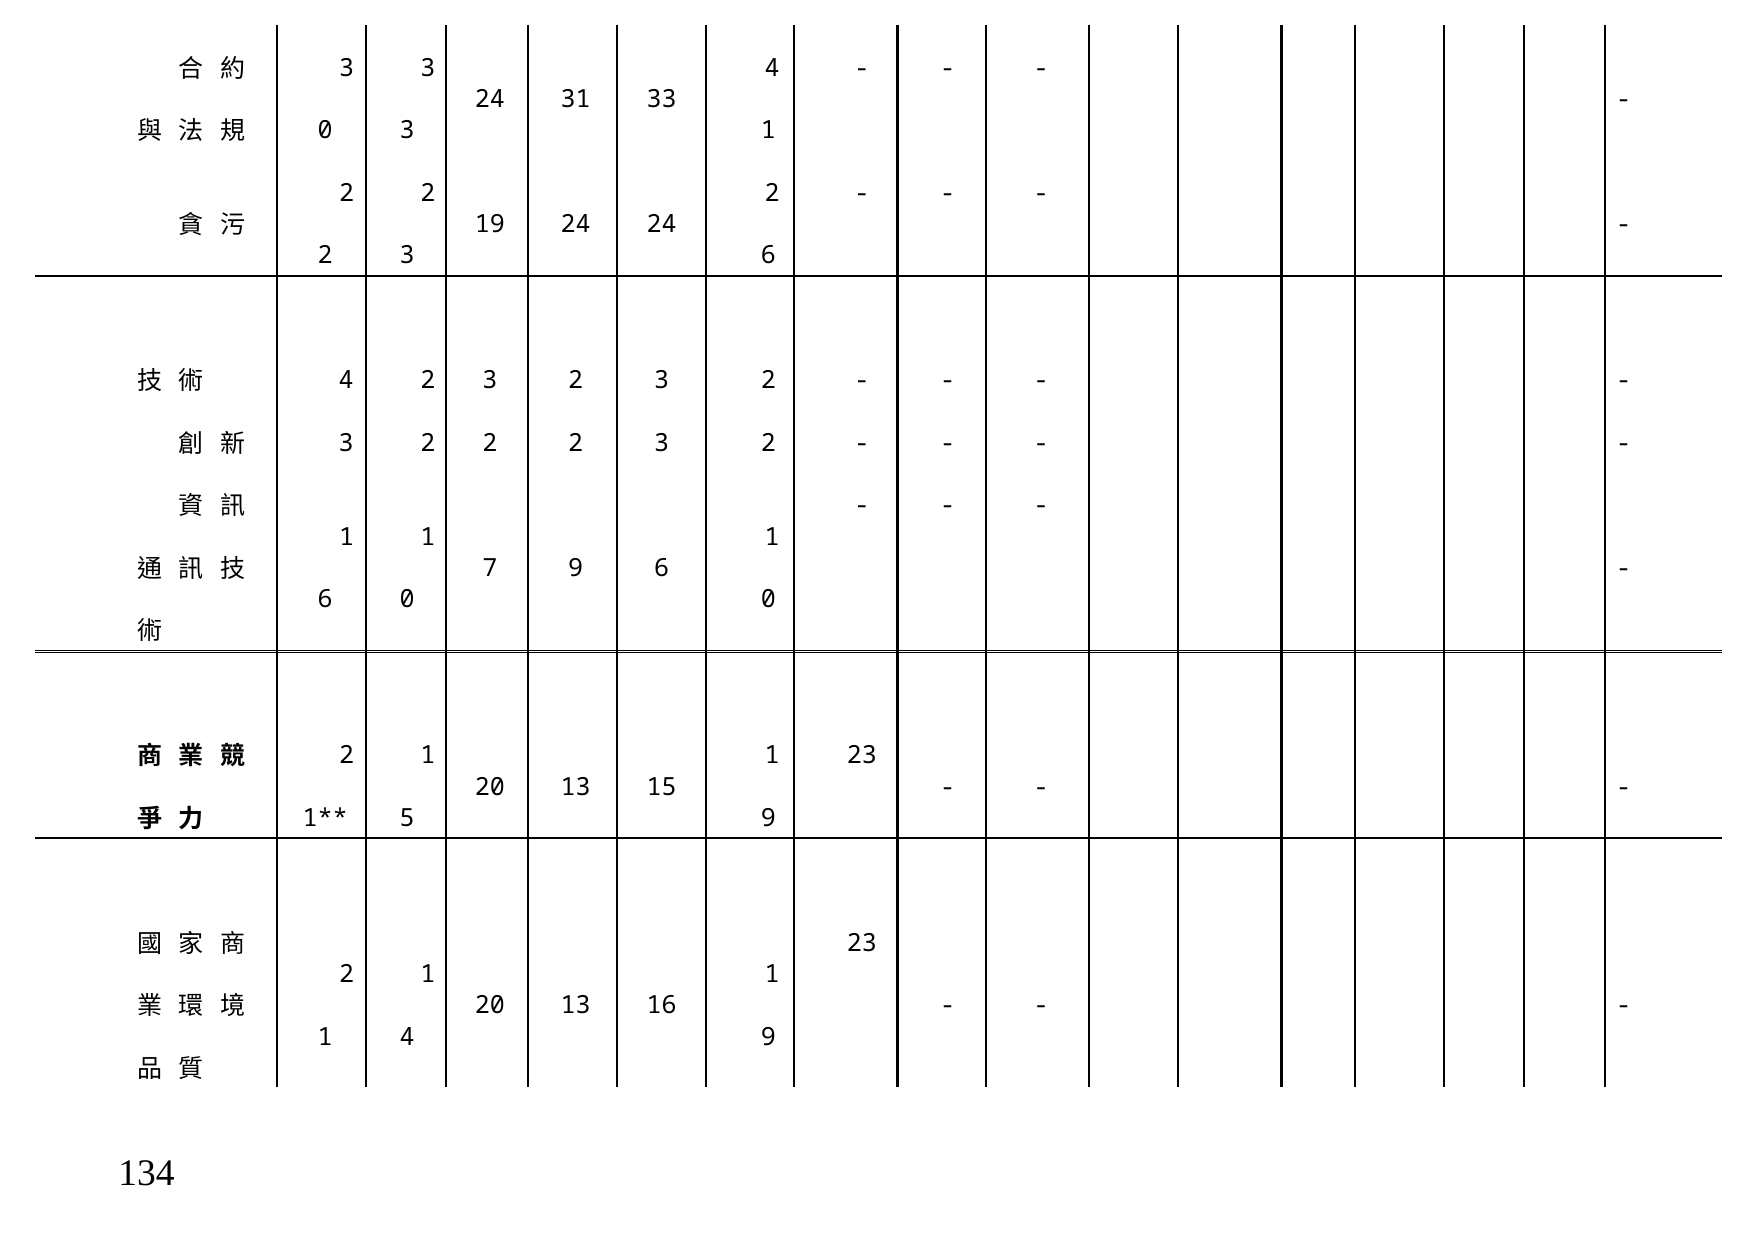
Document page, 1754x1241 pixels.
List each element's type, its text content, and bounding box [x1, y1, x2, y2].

table_cell 24 [447, 25, 527, 150]
table_cell 31 [529, 25, 616, 150]
table_cell [1356, 653, 1443, 837]
table_cell 14 [367, 839, 445, 1087]
table_cell [1525, 462, 1604, 650]
table_cell 貪污 [35, 150, 276, 275]
table_cell - [899, 400, 985, 462]
table_cell 10 [367, 462, 445, 650]
table_cell [1283, 277, 1354, 400]
table_cell - [1606, 462, 1722, 650]
table_cell 2 [529, 277, 616, 400]
table_cell - [1606, 839, 1722, 1087]
table_cell 26 [707, 150, 793, 275]
table_cell [1090, 277, 1177, 400]
table_cell [1525, 150, 1604, 275]
table_cell - [899, 839, 985, 1087]
table_cell - [899, 25, 985, 150]
table_cell 21 [278, 839, 365, 1087]
table_cell - [987, 462, 1088, 650]
table_cell [1356, 400, 1443, 462]
table_cell 2 [707, 277, 793, 400]
table_cell - [899, 277, 985, 400]
table_cell [1445, 653, 1523, 837]
table_cell [1179, 150, 1280, 275]
table_cell 15 [618, 653, 705, 837]
table_cell - [987, 653, 1088, 837]
table_cell - [795, 400, 896, 462]
table_cell [1283, 839, 1354, 1087]
table_cell 19 [707, 653, 793, 837]
table_cell 技術 [35, 277, 276, 400]
table_cell 24 [529, 150, 616, 275]
table_cell [1090, 400, 1177, 462]
table_cell [1283, 653, 1354, 837]
table_cell [1356, 462, 1443, 650]
table_cell [1356, 277, 1443, 400]
table_cell - [1606, 150, 1722, 275]
table_cell [1356, 839, 1443, 1087]
table_cell 2 [367, 400, 445, 462]
table_cell [1525, 653, 1604, 837]
table_cell [1356, 25, 1443, 150]
table_cell 16 [278, 462, 365, 650]
table_cell 7 [447, 462, 527, 650]
table_cell [1445, 462, 1523, 650]
table_cell 20 [447, 839, 527, 1087]
table_cell [1445, 150, 1523, 275]
table_cell [1090, 150, 1177, 275]
table_cell 19 [447, 150, 527, 275]
table_cell [1283, 150, 1354, 275]
table_cell 3 [618, 277, 705, 400]
table_cell 2 [707, 400, 793, 462]
table_cell - [899, 653, 985, 837]
table_cell 合約與法規 [35, 25, 276, 150]
table_cell [1090, 25, 1177, 150]
table_cell - [795, 150, 896, 275]
table_cell [1283, 462, 1354, 650]
table_cell 3 [618, 400, 705, 462]
table_cell 10 [707, 462, 793, 650]
table_cell [1090, 462, 1177, 650]
table_cell [1179, 400, 1280, 462]
table_cell 33 [618, 25, 705, 150]
table_cell 6 [618, 462, 705, 650]
table_cell 3 [278, 400, 365, 462]
table_cell - [1606, 400, 1722, 462]
table_cell 19 [707, 839, 793, 1087]
table_cell [1525, 277, 1604, 400]
table_cell - [987, 25, 1088, 150]
table_cell 2 [367, 277, 445, 400]
table_cell - [1606, 25, 1722, 150]
table_cell [1283, 25, 1354, 150]
table_cell 23 [795, 839, 896, 1087]
table_cell 15 [367, 653, 445, 837]
table_cell [1283, 400, 1354, 462]
table_cell [1445, 25, 1523, 150]
table_cell - [795, 25, 896, 150]
table_cell - [987, 277, 1088, 400]
table_cell [1090, 653, 1177, 837]
table_cell 3 [447, 277, 527, 400]
table_cell 23 [367, 150, 445, 275]
table_cell 21** [278, 653, 365, 837]
table_cell [1445, 400, 1523, 462]
table_cell 國家商業環境品質 [35, 839, 276, 1087]
table_cell 4 [278, 277, 365, 400]
table_cell 資訊通訊技術 [35, 462, 276, 650]
table_cell [1179, 653, 1280, 837]
table_cell [1179, 839, 1280, 1087]
table_cell 20 [447, 653, 527, 837]
table_cell - [899, 462, 985, 650]
table_cell 30 [278, 25, 365, 150]
table_cell - [1606, 277, 1722, 400]
table_cell [1525, 25, 1604, 150]
table_cell [1445, 839, 1523, 1087]
table_cell 16 [618, 839, 705, 1087]
table_cell [1090, 839, 1177, 1087]
table_cell 9 [529, 462, 616, 650]
table_cell [1179, 25, 1280, 150]
table_cell [1356, 150, 1443, 275]
table_cell - [987, 839, 1088, 1087]
table_cell [1445, 277, 1523, 400]
table_cell 13 [529, 653, 616, 837]
table_cell - [1606, 653, 1722, 837]
table_cell [1525, 839, 1604, 1087]
table_cell [1179, 277, 1280, 400]
table_cell [1525, 400, 1604, 462]
table_cell - [987, 150, 1088, 275]
table_cell 2 [529, 400, 616, 462]
table_cell 22 [278, 150, 365, 275]
table_cell 33 [367, 25, 445, 150]
table_cell - [795, 462, 896, 650]
table_cell 41 [707, 25, 793, 150]
table_cell 23 [795, 653, 896, 837]
table_cell 2 [447, 400, 527, 462]
table_cell - [987, 400, 1088, 462]
table_cell 創新 [35, 400, 276, 462]
table_cell - [795, 277, 896, 400]
table_cell - [899, 150, 985, 275]
table_cell [1179, 462, 1280, 650]
table_cell 24 [618, 150, 705, 275]
table_cell 13 [529, 839, 616, 1087]
table_cell 商業競爭力 [35, 653, 276, 837]
